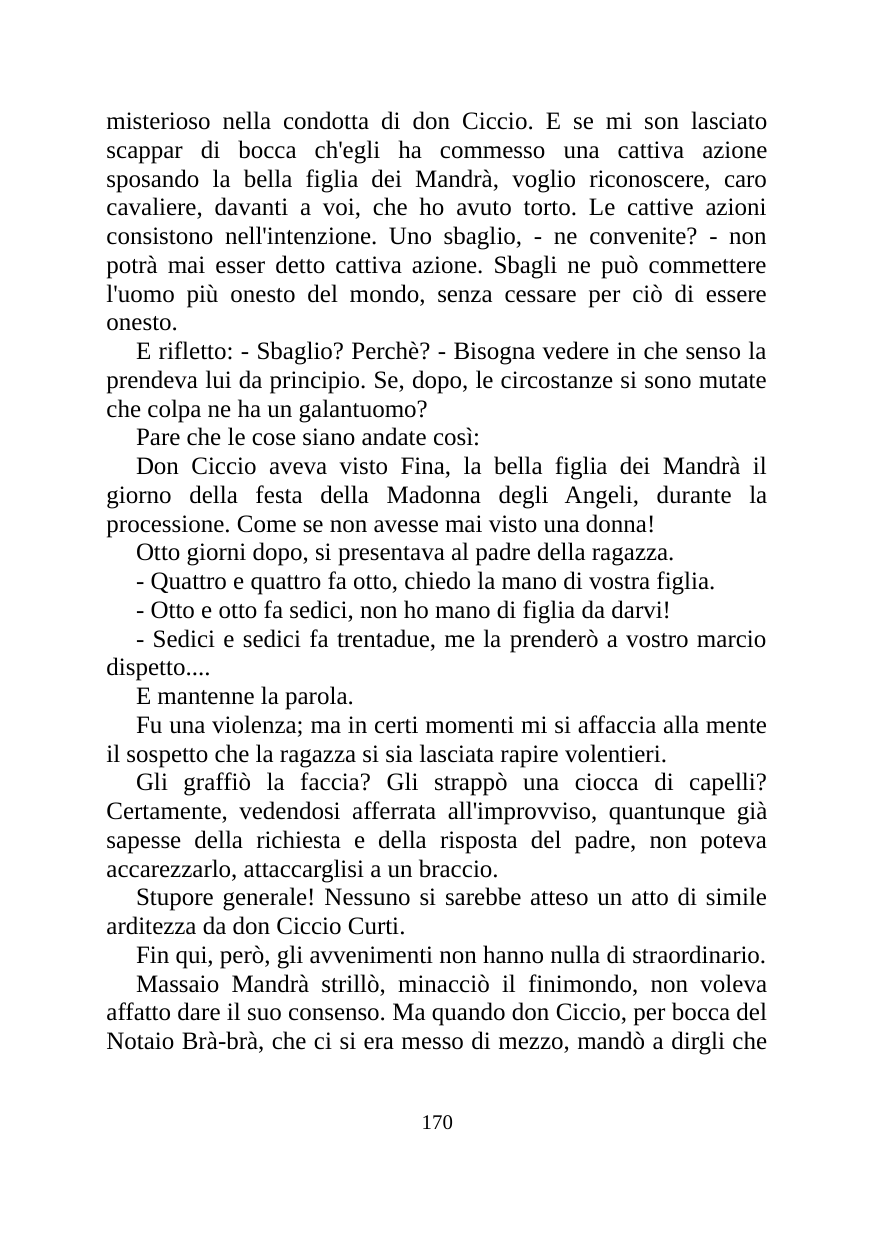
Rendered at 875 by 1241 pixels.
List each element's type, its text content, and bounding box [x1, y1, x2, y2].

text Fin qui, però, gli avvenimenti non hanno nulla di straordinario. [106, 940, 768, 969]
text Don Ciccio aveva visto Fina, la bella figlia dei Mandrà il giorno della festa della Madonna degli Angeli, durante la processione. Come se non avesse mai visto una donna! [106, 451, 768, 537]
text Fu una violenza; ma in certi momenti mi si affaccia alla mente il sospetto che la ragazza si sia lasciata rapire volentieri. [106, 710, 768, 767]
text Stupore generale! Nessuno si sarebbe atteso un atto di simile arditezza da don Ciccio Curti. [106, 882, 768, 940]
text Massaio Mandrà strillò, minacciò il finimondo, non voleva affatto dare il suo consenso. Ma quando don Ciccio, per bocca del Notaio Brà-brà, che ci si era messo di mezzo, mandò a dirgli che [106, 969, 768, 1055]
text Pare che le cose siano andate così: [106, 422, 768, 451]
text - Sedici e sedici fa trentadue, me la prenderò a vostro marcio dispetto.... [106, 624, 768, 681]
text E rifletto: - Sbaglio? Perchè? - Bisogna vedere in che senso la prendeva lui da principio. Se, dopo, le circostanze si sono mutate che colpa ne ha un galantuomo? [106, 336, 768, 422]
text - Otto e otto fa sedici, non ho mano di figlia da darvi! [106, 595, 768, 624]
text Gli graffiò la faccia? Gli strappò una ciocca di capelli? Certamente, vedendosi afferrata all'improvviso, quantunque già sapesse della richiesta e della risposta del padre, non poteva accarezzarlo, attaccarglisi a un braccio. [106, 767, 768, 882]
text E mantenne la parola. [106, 681, 768, 710]
text misterioso nella condotta di don Ciccio. E se mi son lasciato scappar di bocca ch'egli ha commesso una cattiva azione sposando la bella figlia dei Mandrà, voglio riconoscere, caro cavaliere, davanti a voi, che ho avuto torto. Le cattive azioni consistono nell'intenzione. Uno sbaglio, - ne convenite? - non potrà mai esser detto cattiva azione. Sbagli ne può commettere l'uomo più onesto del mondo, senza cessare per ciò di essere onesto. [106, 106, 768, 336]
text - Quattro e quattro fa otto, chiedo la mano di vostra figlia. [106, 566, 768, 595]
text Otto giorni dopo, si presentava al padre della ragazza. [106, 537, 768, 566]
